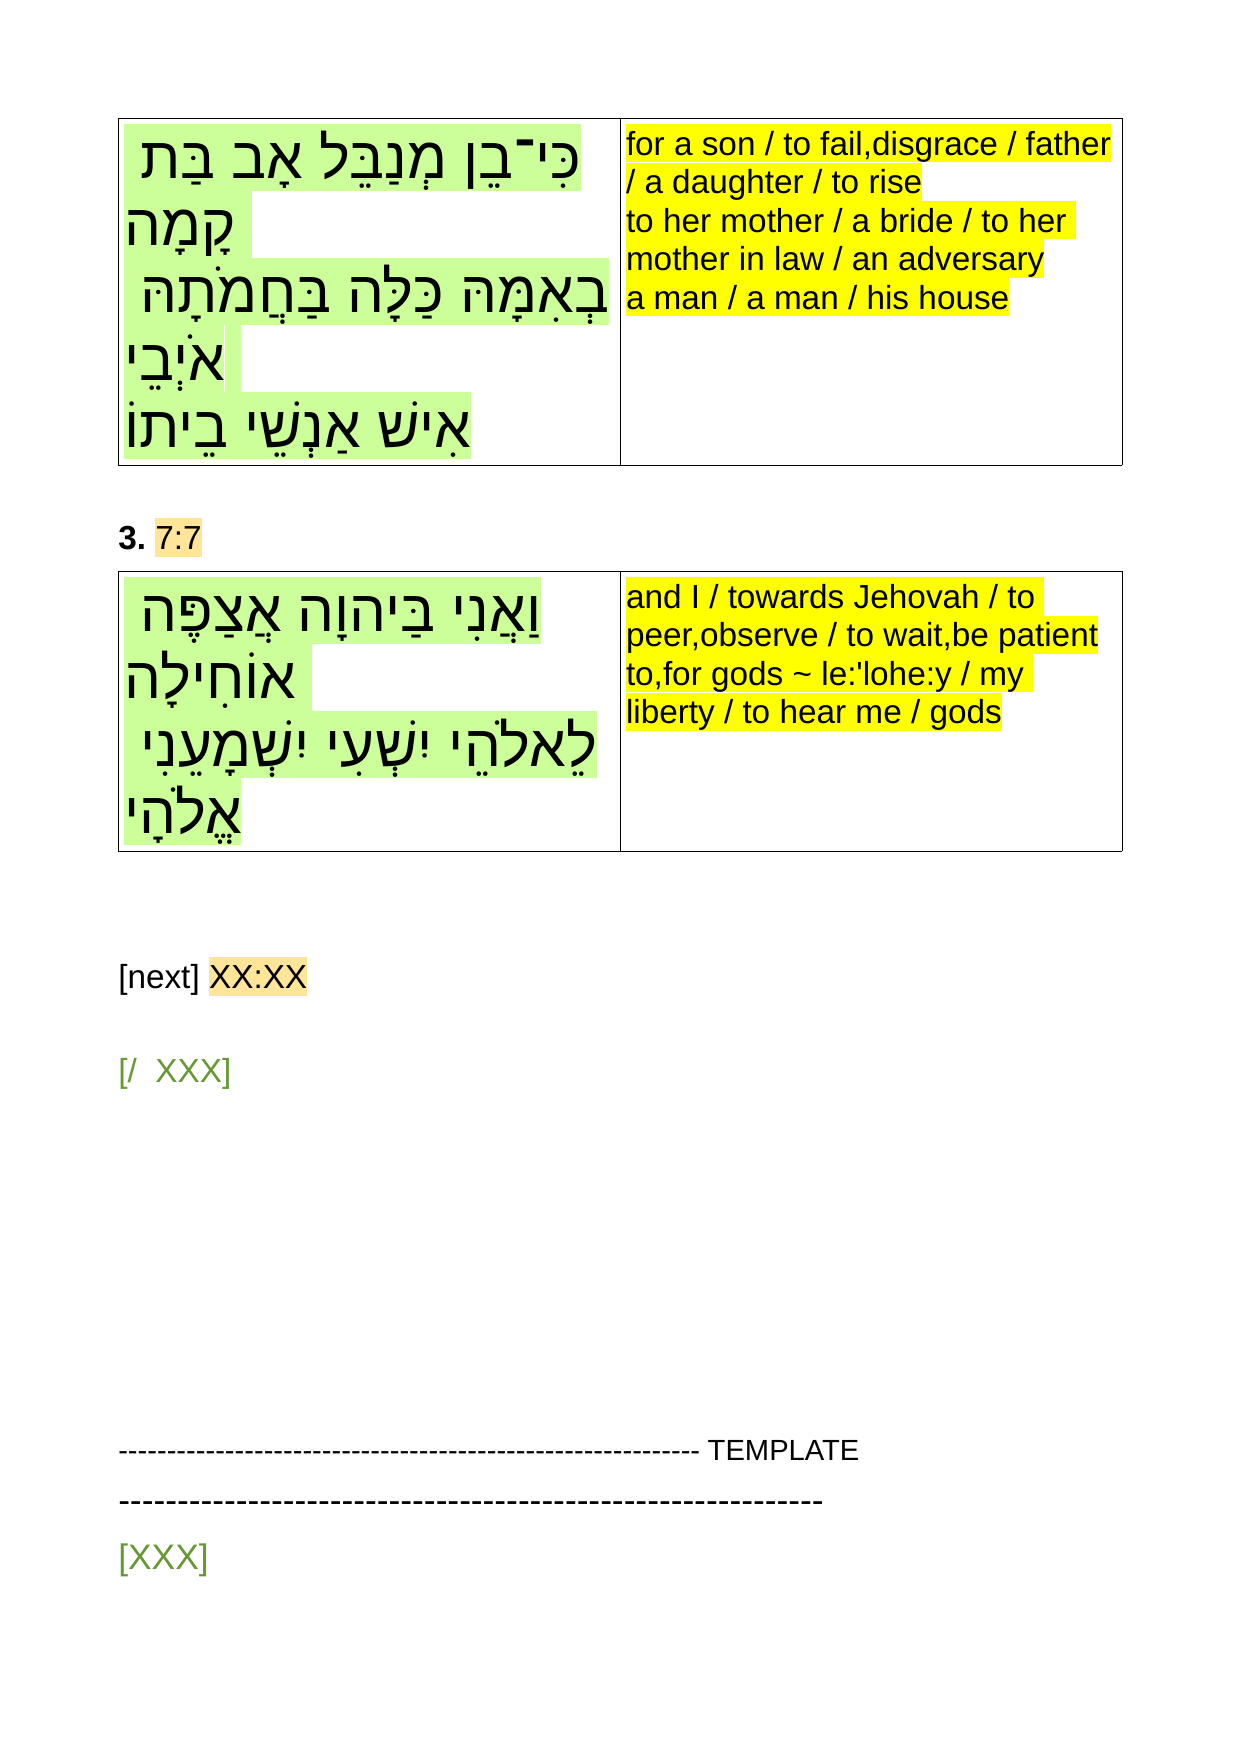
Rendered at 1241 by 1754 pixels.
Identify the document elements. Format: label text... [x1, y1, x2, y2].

table_header for a son / to fail,disgrace / father / a daughter / to rise to her mother / a bride / to her mother in law / an adversary a man / a man / his house [621, 119, 1122, 465]
text [next] XX:XX [118, 957, 1122, 996]
text ------------------------------------------------------------ TEMPLATE [118, 1433, 1122, 1467]
table_header וַאֲנִי בַּיהוָה אֲצַפֶּה אוֹחִילָה לֵאלֹהֵי יִשְׁעִי יִשְׁמָעֵנִי אֱלֹהָי [119, 572, 620, 851]
table_header and I / towards Jehovah / to peer,observe / to wait,be patient to,for gods ~ le:'lohe:y / my liberty / to hear me / gods [621, 572, 1122, 851]
text 3. 7:7 [118, 518, 1122, 557]
text ------------------------------------------------------------ [118, 1480, 1122, 1520]
table_header כִּי־בֵן מְנַבֵּל אָב בַּת קָמָה בְאִמָּהּ כַּלָּה בַּחֲמֹתָהּ אֹיְבֵי אִישׁ אַנְשֵׁי בֵיתוֹ [119, 119, 620, 465]
text [/ XXX] [118, 1052, 1122, 1090]
text [XXX] [118, 1536, 1122, 1577]
